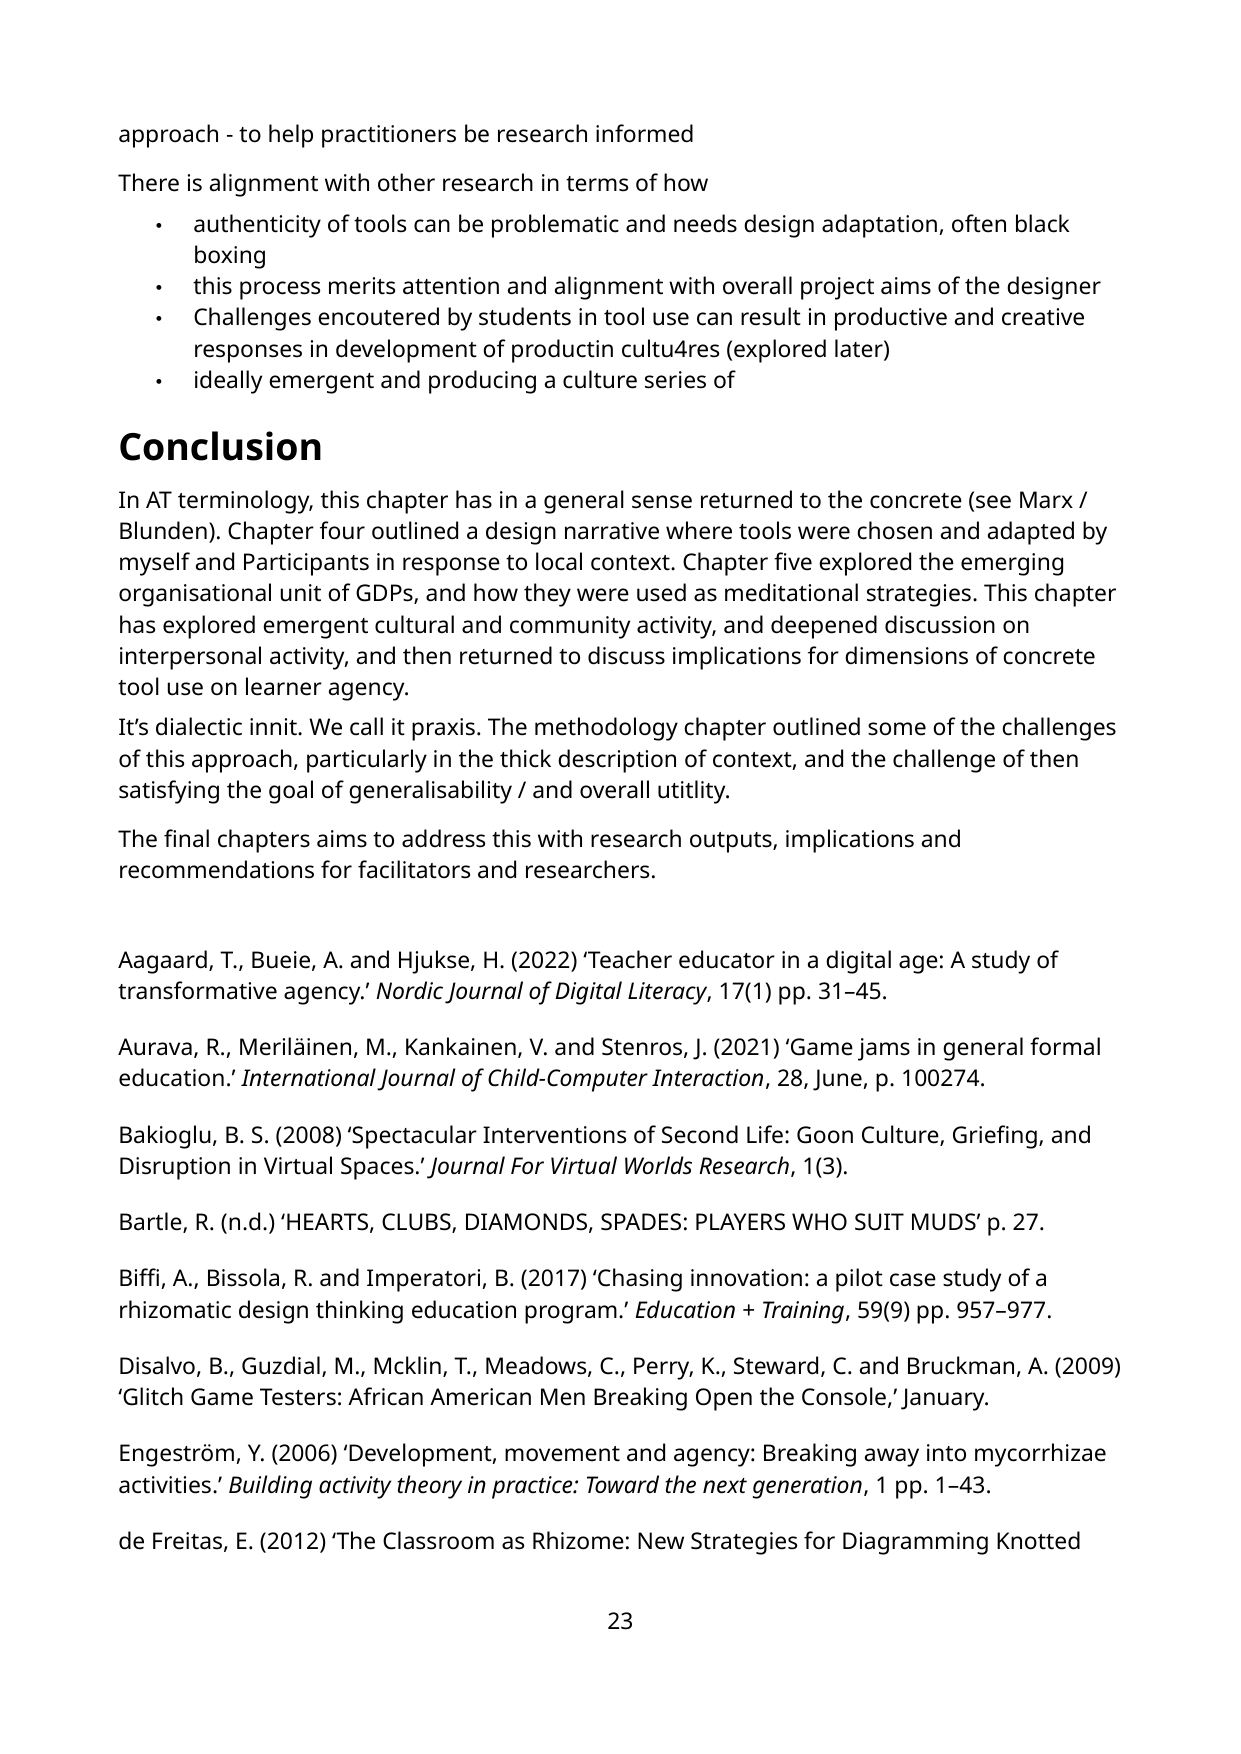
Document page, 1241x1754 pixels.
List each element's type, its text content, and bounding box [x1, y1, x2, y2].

text It’s dialectic innit. We call it praxis. The methodology chapter outlined some of the challenges of this approach, particularly in the thick description of context, and the challenge of then satisfying the goal of generalisability / and overall utitlity. [118, 711, 1122, 805]
text de Freitas, E. (2012) ‘The Classroom as Rhizome: New Strategies for Diagramming Knotted [118, 1525, 1122, 1556]
subtitle Conclusion [118, 420, 1122, 471]
text Disalvo, B., Guzdial, M., Mcklin, T., Meadows, C., Perry, K., Steward, C. and Bruckman, A. (2009) ‘Glitch Game Testers: African American Men Breaking Open the Console,’ January. [118, 1350, 1122, 1412]
text approach - to help practitioners be research informed [118, 118, 1122, 149]
text Bakioglu, B. S. (2008) ‘Spectacular Interventions of Second Life: Goon Culture, Griefing, and Disruption in Virtual Spaces.’ Journal For Virtual Worlds Research, 1(3). [118, 1118, 1122, 1181]
text The final chapters aims to address this with research outputs, implications and recommendations for facilitators and researchers. [118, 823, 1122, 885]
text Aagaard, T., Bueie, A. and Hjukse, H. (2022) ‘Teacher educator in a digital age: A study of transformative agency.’ Nordic Journal of Digital Literacy, 17(1) pp. 31–45. [118, 943, 1122, 1006]
text There is alignment with other research in terms of how [118, 167, 1122, 198]
list ideally emergent and producing a culture series of [156, 364, 1122, 395]
list Challenges encoutered by students in tool use can result in productive and creative responses in development of productin cultu4res (explored later) [156, 301, 1122, 364]
text Engeström, Y. (2006) ‘Development, movement and agency: Breaking away into mycorrhizae activities.’ Building activity theory in practice: Toward the next generation, 1 pp. 1–43. [118, 1437, 1122, 1500]
list this process merits attention and alignment with overall project aims of the designer [156, 270, 1122, 301]
list authenticity of tools can be problematic and needs design adaptation, often black boxing [156, 207, 1122, 270]
text In AT terminology, this chapter has in a general sense returned to the concrete (see Marx / Blunden). Chapter four outlined a design narrative where tools were chosen and adapted by myself and Participants in response to local context. Chapter five explored the emerging organisational unit of GDPs, and how they were used as meditational strategies. This chapter has explored emergent cultural and community activity, and deepened discussion on interpersonal activity, and then returned to discuss implications for dimensions of concrete tool use on learner agency. [118, 483, 1122, 702]
text Aurava, R., Meriläinen, M., Kankainen, V. and Stenros, J. (2021) ‘Game jams in general formal education.’ International Journal of Child-Computer Interaction, 28, June, p. 100274. [118, 1031, 1122, 1093]
text Bartle, R. (n.d.) ‘HEARTS, CLUBS, DIAMONDS, SPADES: PLAYERS WHO SUIT MUDS’ p. 27. [118, 1206, 1122, 1237]
text Biffi, A., Bissola, R. and Imperatori, B. (2017) ‘Chasing innovation: a pilot case study of a rhizomatic design thinking education program.’ Education + Training, 59(9) pp. 957–977. [118, 1262, 1122, 1325]
